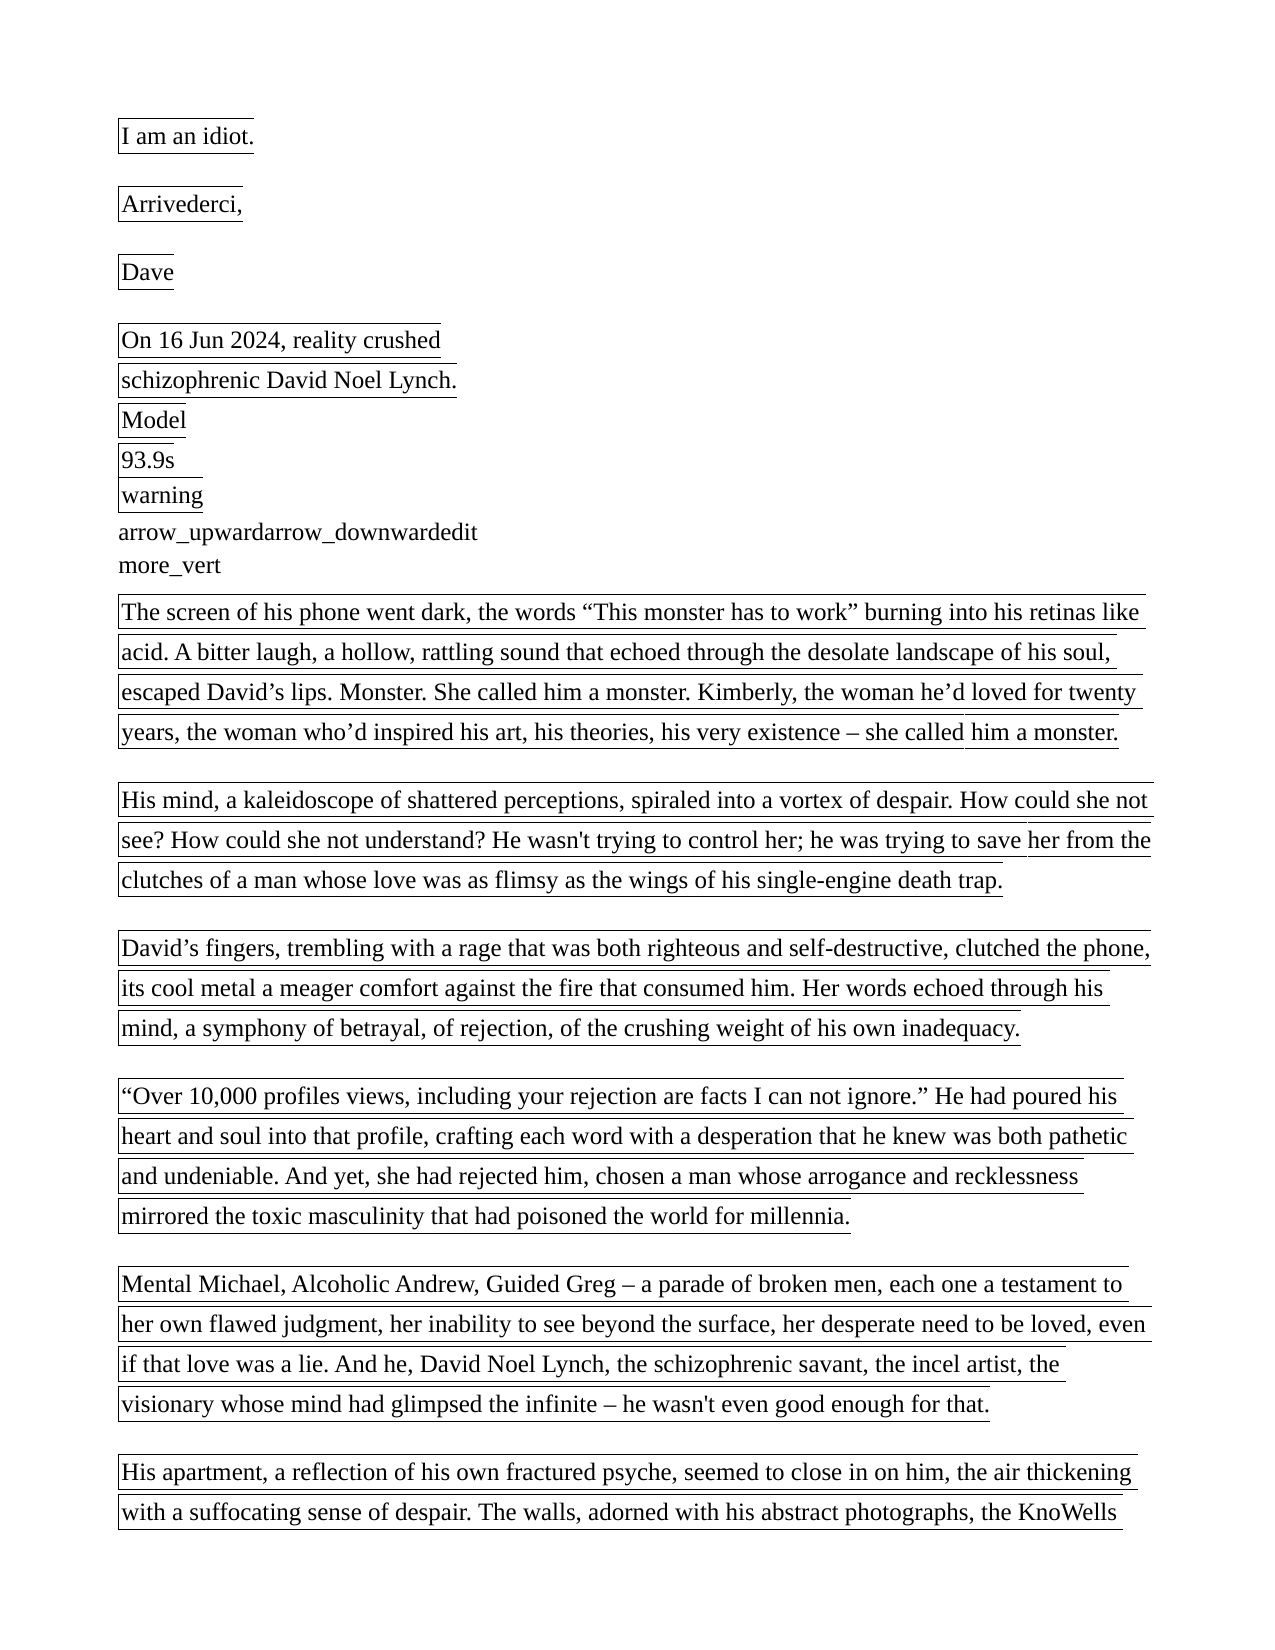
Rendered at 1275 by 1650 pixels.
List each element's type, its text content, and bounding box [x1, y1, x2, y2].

text His apartment, a reflection of his own fractured psyche, seemed to close in on him, the air thickening with a suffocating sense of despair. The walls, adorned with his abstract photographs, the KnoWells [118, 1454, 1157, 1529]
text His mind, a kaleidoscope of shattered perceptions, spiraled into a vortex of despair. How could she not see? How could she not understand? He wasn't trying to control her; he was trying to save her from the clutches of a man whose love was as flimsy as the wings of his single-engine death trap. [118, 782, 1157, 897]
text Model [118, 402, 1157, 437]
text Arrivederci, [119, 186, 1157, 221]
text arrow_upwardarrow_downwardedit [118, 517, 1157, 546]
text more_vert [118, 550, 1157, 579]
text On 16 Jun 2024, reality crushed schizophrenic David Noel Lynch. [118, 322, 1157, 397]
text The screen of his phone went dark, the words “This monster has to work” burning into his retinas like acid. A bitter laugh, a hollow, rattling sound that echoed through the desolate landscape of his soul, escaped David’s lips. Monster. She called him a monster. Kimberly, the woman he’d loved for twenty years, the woman who’d inspired his art, his theories, his very existence – she called him a monster. [118, 594, 1157, 748]
text David’s fingers, trembling with a rage that was both righteous and self-destructive, clutched the phone, its cool metal a meager comfort against the fire that consumed him. Her words echoed through his mind, a symphony of betrayal, of rejection, of the crushing weight of his own inadequacy. [118, 930, 1157, 1045]
text 93.9s [118, 442, 1157, 477]
text Mental Michael, Alcoholic Andrew, Guided Greg – a parade of broken men, each one a testament to her own flawed judgment, her inability to see beyond the surface, her desperate need to be loved, even if that love was a lie. And he, David Noel Lynch, the schizophrenic savant, the incel artist, the visionary whose mind had glimpsed the infinite – he wasn't even good enough for that. [118, 1266, 1157, 1421]
text “Over 10,000 profiles views, including your rejection are facts I can not ignore.” He had poured his heart and soul into that profile, crafting each word with a desperation that he knew was both pathetic and undeniable. And yet, she had rejected him, chosen a man whose arrogance and recklessness mirrored the toxic masculinity that had poisoned the world for millennia. [118, 1078, 1157, 1233]
text I am an idiot. [119, 118, 1157, 153]
text warning [119, 477, 1157, 512]
text Dave [119, 254, 1157, 289]
